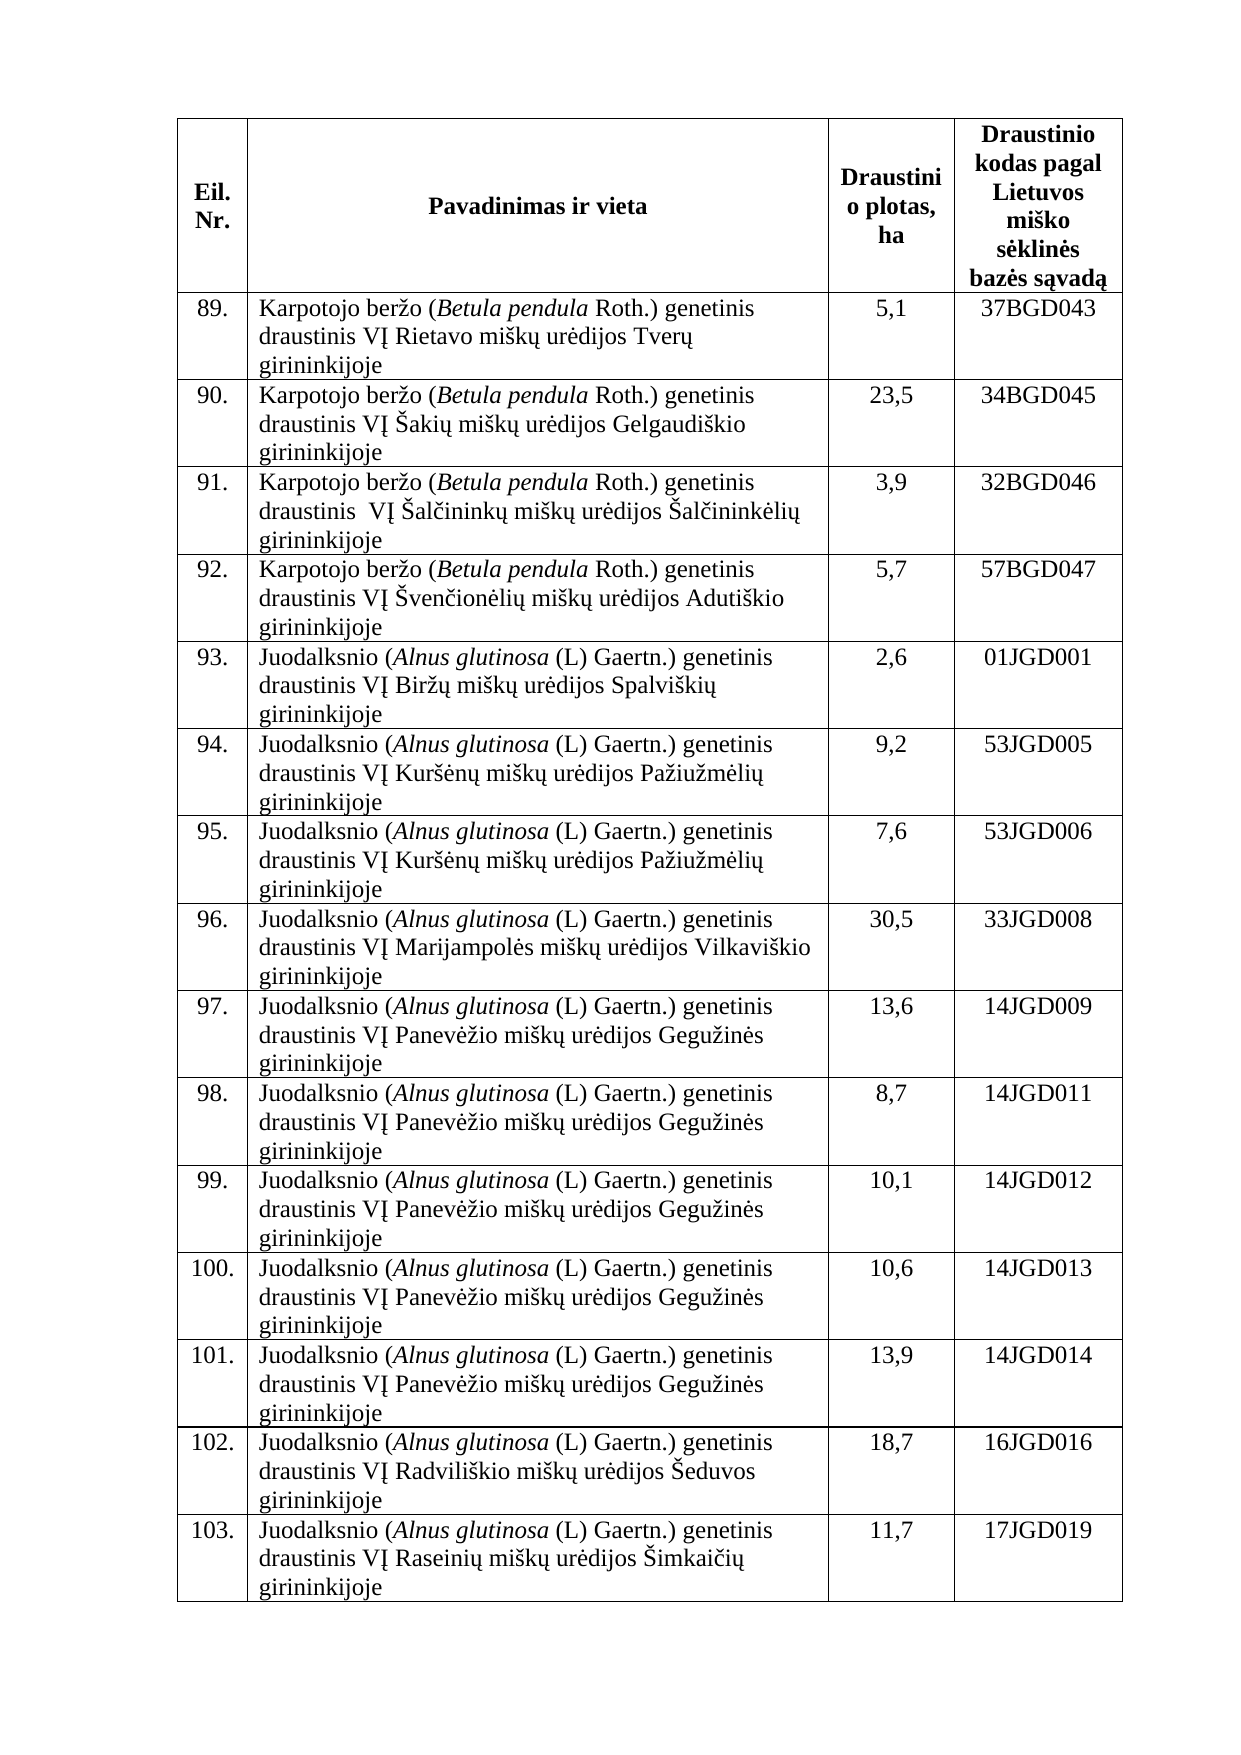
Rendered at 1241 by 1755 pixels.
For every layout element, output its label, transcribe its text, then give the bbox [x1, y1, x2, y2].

table_cell 53JGD005 [955, 729, 1122, 815]
table_cell 95. [178, 816, 247, 903]
table_cell 5,7 [829, 555, 954, 641]
table_cell Karpotojo beržo (Betula pendula Roth.) genetinis draustinis VĮ Šalčininkų miškų urėdijos Šalčininkėlių girininkijoje [248, 467, 828, 553]
table_cell Juodalksnio (Alnus glutinosa (L) Gaertn.) genetinis draustinis VĮ Kuršėnų miškų urėdijos Pažiužmėlių girininkijoje [248, 729, 828, 815]
table_header Eil. Nr. [178, 119, 247, 292]
table_cell 90. [178, 380, 247, 466]
table_cell 89. [178, 293, 247, 379]
table_cell 37BGD043 [955, 293, 1122, 379]
table_cell 34BGD045 [955, 380, 1122, 466]
table_cell 30,5 [829, 904, 954, 990]
table_cell 13,6 [829, 991, 954, 1077]
table_cell 14JGD009 [955, 991, 1122, 1077]
table_cell 10,6 [829, 1253, 954, 1339]
table_cell Juodalksnio (Alnus glutinosa (L) Gaertn.) genetinis draustinis VĮ Panevėžio miškų urėdijos Gegužinės girininkijoje [248, 1078, 828, 1164]
table_cell 8,7 [829, 1078, 954, 1164]
table_header Draustinio plotas, ha [829, 119, 954, 292]
table_cell 5,1 [829, 293, 954, 379]
table_cell 10,1 [829, 1166, 954, 1252]
table_cell Karpotojo beržo (Betula pendula Roth.) genetinis draustinis VĮ Švenčionėlių miškų urėdijos Adutiškio girininkijoje [248, 555, 828, 641]
table_cell Juodalksnio (Alnus glutinosa (L) Gaertn.) genetinis draustinis VĮ Panevėžio miškų urėdijos Gegužinės girininkijoje [248, 991, 828, 1077]
table_cell 2,6 [829, 642, 954, 728]
table_cell 32BGD046 [955, 467, 1122, 553]
table_cell Juodalksnio (Alnus glutinosa (L) Gaertn.) genetinis draustinis VĮ Panevėžio miškų urėdijos Gegužinės girininkijoje [248, 1340, 828, 1426]
table_cell 16JGD016 [955, 1428, 1122, 1514]
table_cell 9,2 [829, 729, 954, 815]
table_cell 96. [178, 904, 247, 990]
table_cell Juodalksnio (Alnus glutinosa (L) Gaertn.) genetinis draustinis VĮ Marijampolės miškų urėdijos Vilkaviškio girininkijoje [248, 904, 828, 990]
table_cell Juodalksnio (Alnus glutinosa (L) Gaertn.) genetinis draustinis VĮ Panevėžio miškų urėdijos Gegužinės girininkijoje [248, 1253, 828, 1339]
table_cell 13,9 [829, 1340, 954, 1426]
table_cell 01JGD001 [955, 642, 1122, 728]
table_cell 100. [178, 1253, 247, 1339]
table_cell 57BGD047 [955, 555, 1122, 641]
table_cell 14JGD014 [955, 1340, 1122, 1426]
table_cell 7,6 [829, 816, 954, 903]
table_header Pavadinimas ir vieta [248, 119, 828, 292]
table_cell 103. [178, 1515, 247, 1601]
table_cell 33JGD008 [955, 904, 1122, 990]
table_cell Juodalksnio (Alnus glutinosa (L) Gaertn.) genetinis draustinis VĮ Panevėžio miškų urėdijos Gegužinės girininkijoje [248, 1166, 828, 1252]
table_cell 3,9 [829, 467, 954, 553]
table_cell 91. [178, 467, 247, 553]
table_cell 102. [178, 1428, 247, 1514]
table_cell Karpotojo beržo (Betula pendula Roth.) genetinis draustinis VĮ Šakių miškų urėdijos Gelgaudiškio girininkijoje [248, 380, 828, 466]
table_cell 14JGD013 [955, 1253, 1122, 1339]
table_cell Juodalksnio (Alnus glutinosa (L) Gaertn.) genetinis draustinis VĮ Raseinių miškų urėdijos Šimkaičių girininkijoje [248, 1515, 828, 1601]
table_cell 92. [178, 555, 247, 641]
table_cell Juodalksnio (Alnus glutinosa (L) Gaertn.) genetinis draustinis VĮ Radviliškio miškų urėdijos Šeduvos girininkijoje [248, 1428, 828, 1514]
table_cell 23,5 [829, 380, 954, 466]
table_cell 53JGD006 [955, 816, 1122, 903]
table_cell 97. [178, 991, 247, 1077]
table_cell 101. [178, 1340, 247, 1426]
table_cell 18,7 [829, 1428, 954, 1514]
table_cell 99. [178, 1166, 247, 1252]
table_cell Juodalksnio (Alnus glutinosa (L) Gaertn.) genetinis draustinis VĮ Biržų miškų urėdijos Spalviškių girininkijoje [248, 642, 828, 728]
table_cell 93. [178, 642, 247, 728]
table_cell Juodalksnio (Alnus glutinosa (L) Gaertn.) genetinis draustinis VĮ Kuršėnų miškų urėdijos Pažiužmėlių girininkijoje [248, 816, 828, 903]
table_cell Karpotojo beržo (Betula pendula Roth.) genetinis draustinis VĮ Rietavo miškų urėdijos Tverų girininkijoje [248, 293, 828, 379]
table_cell 14JGD011 [955, 1078, 1122, 1164]
table_cell 14JGD012 [955, 1166, 1122, 1252]
table_cell 11,7 [829, 1515, 954, 1601]
table_header Draustinio kodas pagal Lietuvos miško sėklinės bazės sąvadą [955, 119, 1122, 292]
table_cell 94. [178, 729, 247, 815]
table_cell 98. [178, 1078, 247, 1164]
table_cell 17JGD019 [955, 1515, 1122, 1601]
